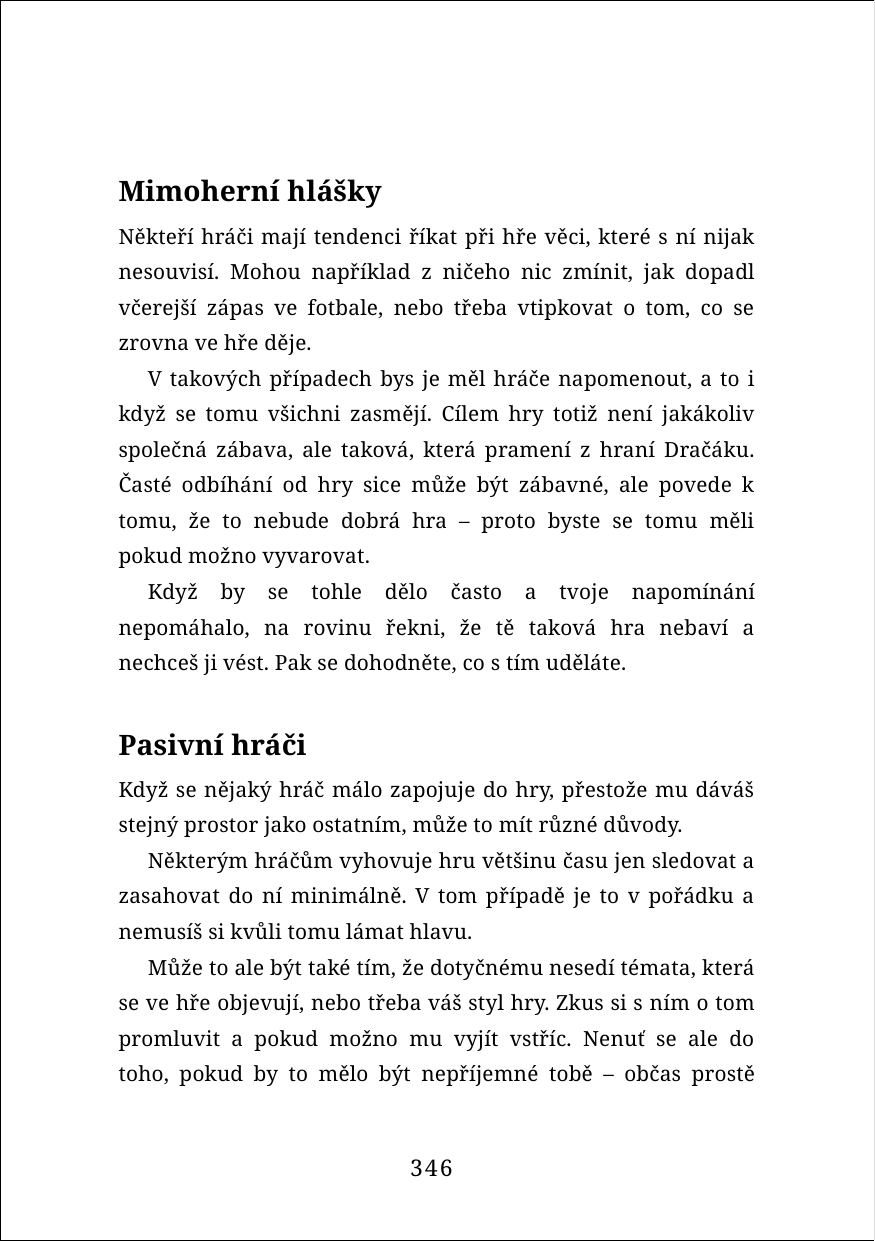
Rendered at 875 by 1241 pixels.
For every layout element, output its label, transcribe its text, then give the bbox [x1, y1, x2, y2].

text Když se nějaký hráč málo zapojuje do hry, přestože mu dáváš stejný prostor jako ostatním, může to mít různé důvody. Některým hráčům vyhovuje hru většinu času jen sledovat a zasahovat do ní minimálně. V tom případě je to v pořádku a nemusíš si kvůli tomu lámat hlavu. Může to ale být také tím, že dotyčnému nesedí témata, která se ve hře objevují, nebo třeba váš styl hry. Zkus si s ním o tom promluvit a pokud možno mu vyjít vstříc. Nenuť se ale do toho, pokud by to mělo být nepříjemné tobě – občas prostě [118, 775, 756, 1088]
subtitle Pasivní hráči [118, 725, 756, 763]
subtitle Mimoherní hlášky [118, 172, 756, 210]
text Někteří hráči mají tendenci říkat při hře věci, které s ní nijak nesouvisí. Mohou například z ničeho nic zmínit, jak dopadl včerejší zápas ve fotbale, nebo třeba vtipkovat o tom, co se zrovna ve hře děje. V takových případech bys je měl hráče napomenout, a to i když se tomu všichni zasmějí. Cílem hry totiž není jakákoliv společná zábava, ale taková, která pramení z hraní Dračáku. Časté odbíhání od hry sice může být zábavné, ale povede k tomu, že to nebude dobrá hra – proto byste se tomu měli pokud možno vyvarovat. Když by se tohle dělo často a tvoje napomínání nepomáhalo, na rovinu řekni, že tě taková hra nebaví a nechceš ji vést. Pak se dohodněte, co s tím uděláte. [118, 222, 756, 677]
